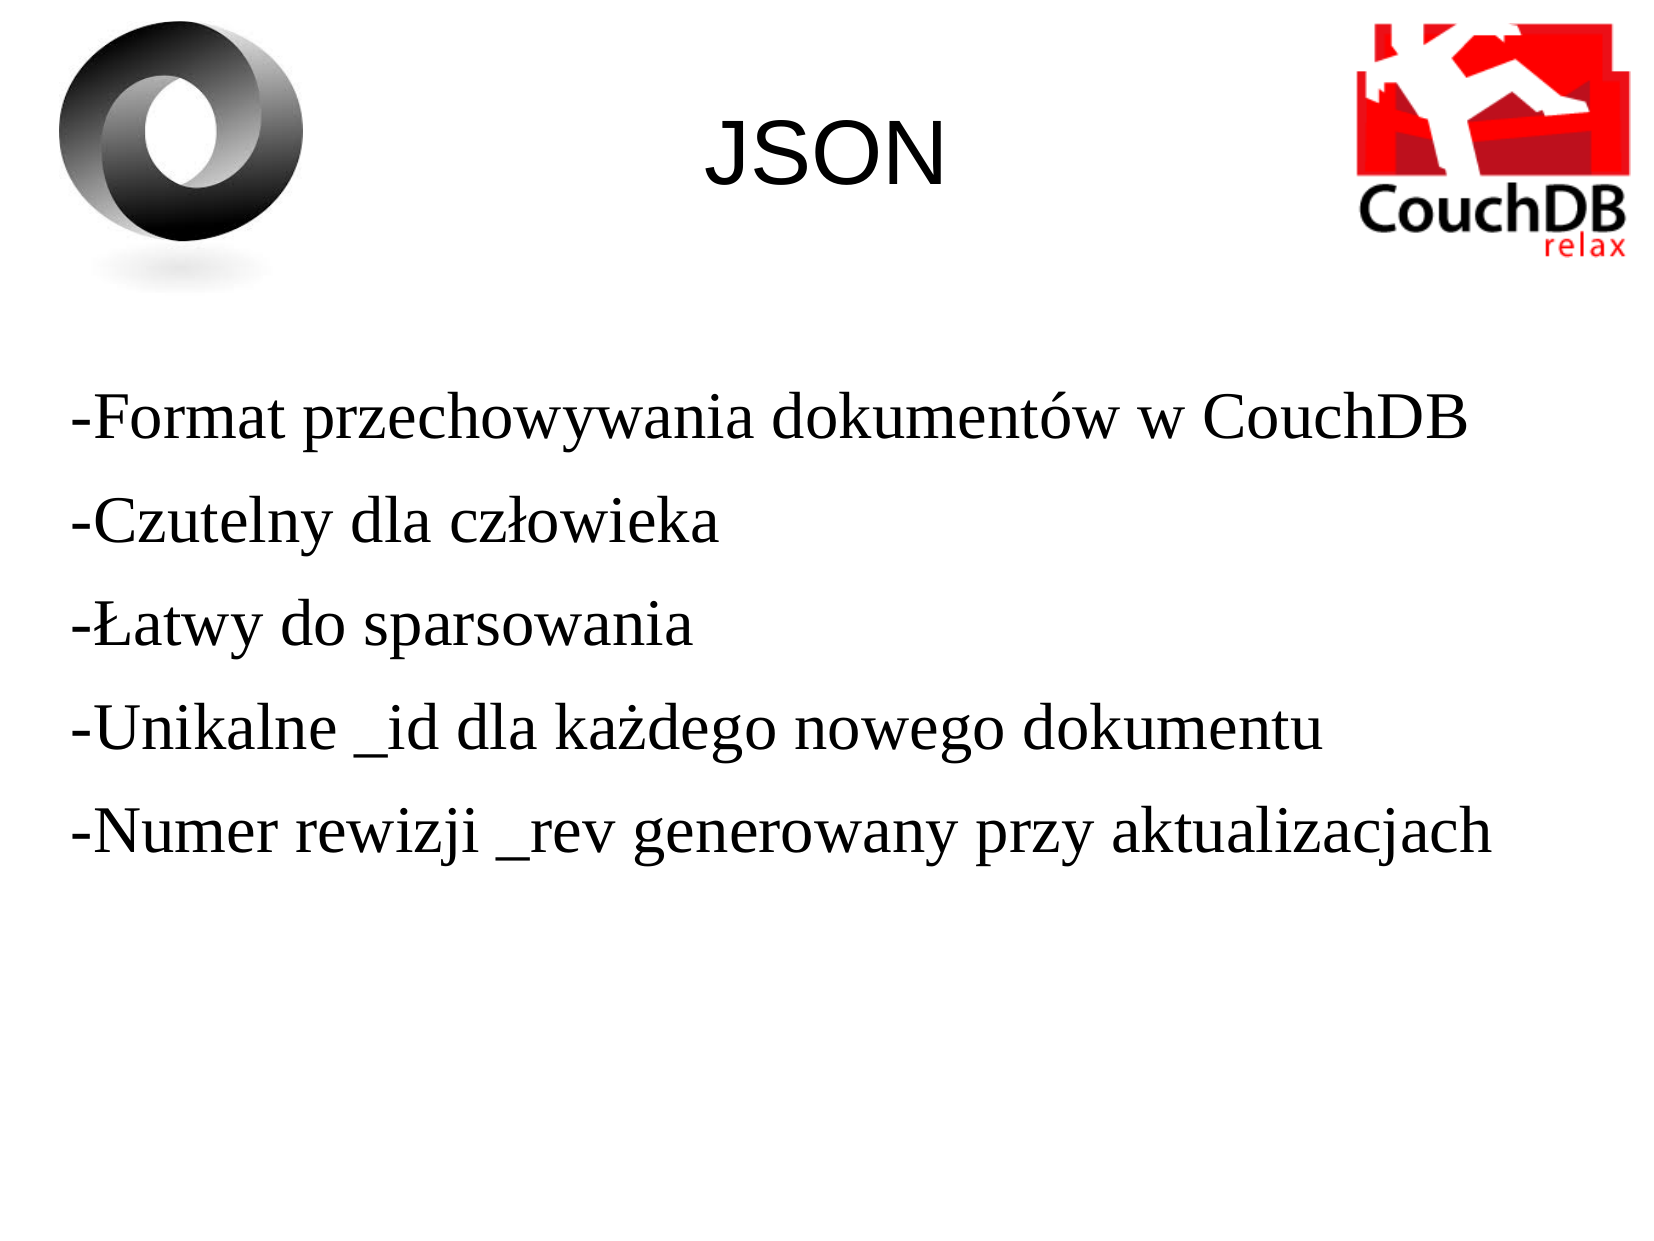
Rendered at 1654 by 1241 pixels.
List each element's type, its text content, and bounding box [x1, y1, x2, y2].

picture [1356, 23, 1631, 258]
picture [59, 21, 303, 296]
title JSON [303, 49, 1356, 257]
list -Format przechowywania dokumentów w CouchDB -Czutelny dla człowieka -Łatwy do sparsowania -Unikalne _id dla każdego nowego dokumentu -Numer rewizji _rev generowany przy aktualizacjach [70, 379, 1526, 1099]
